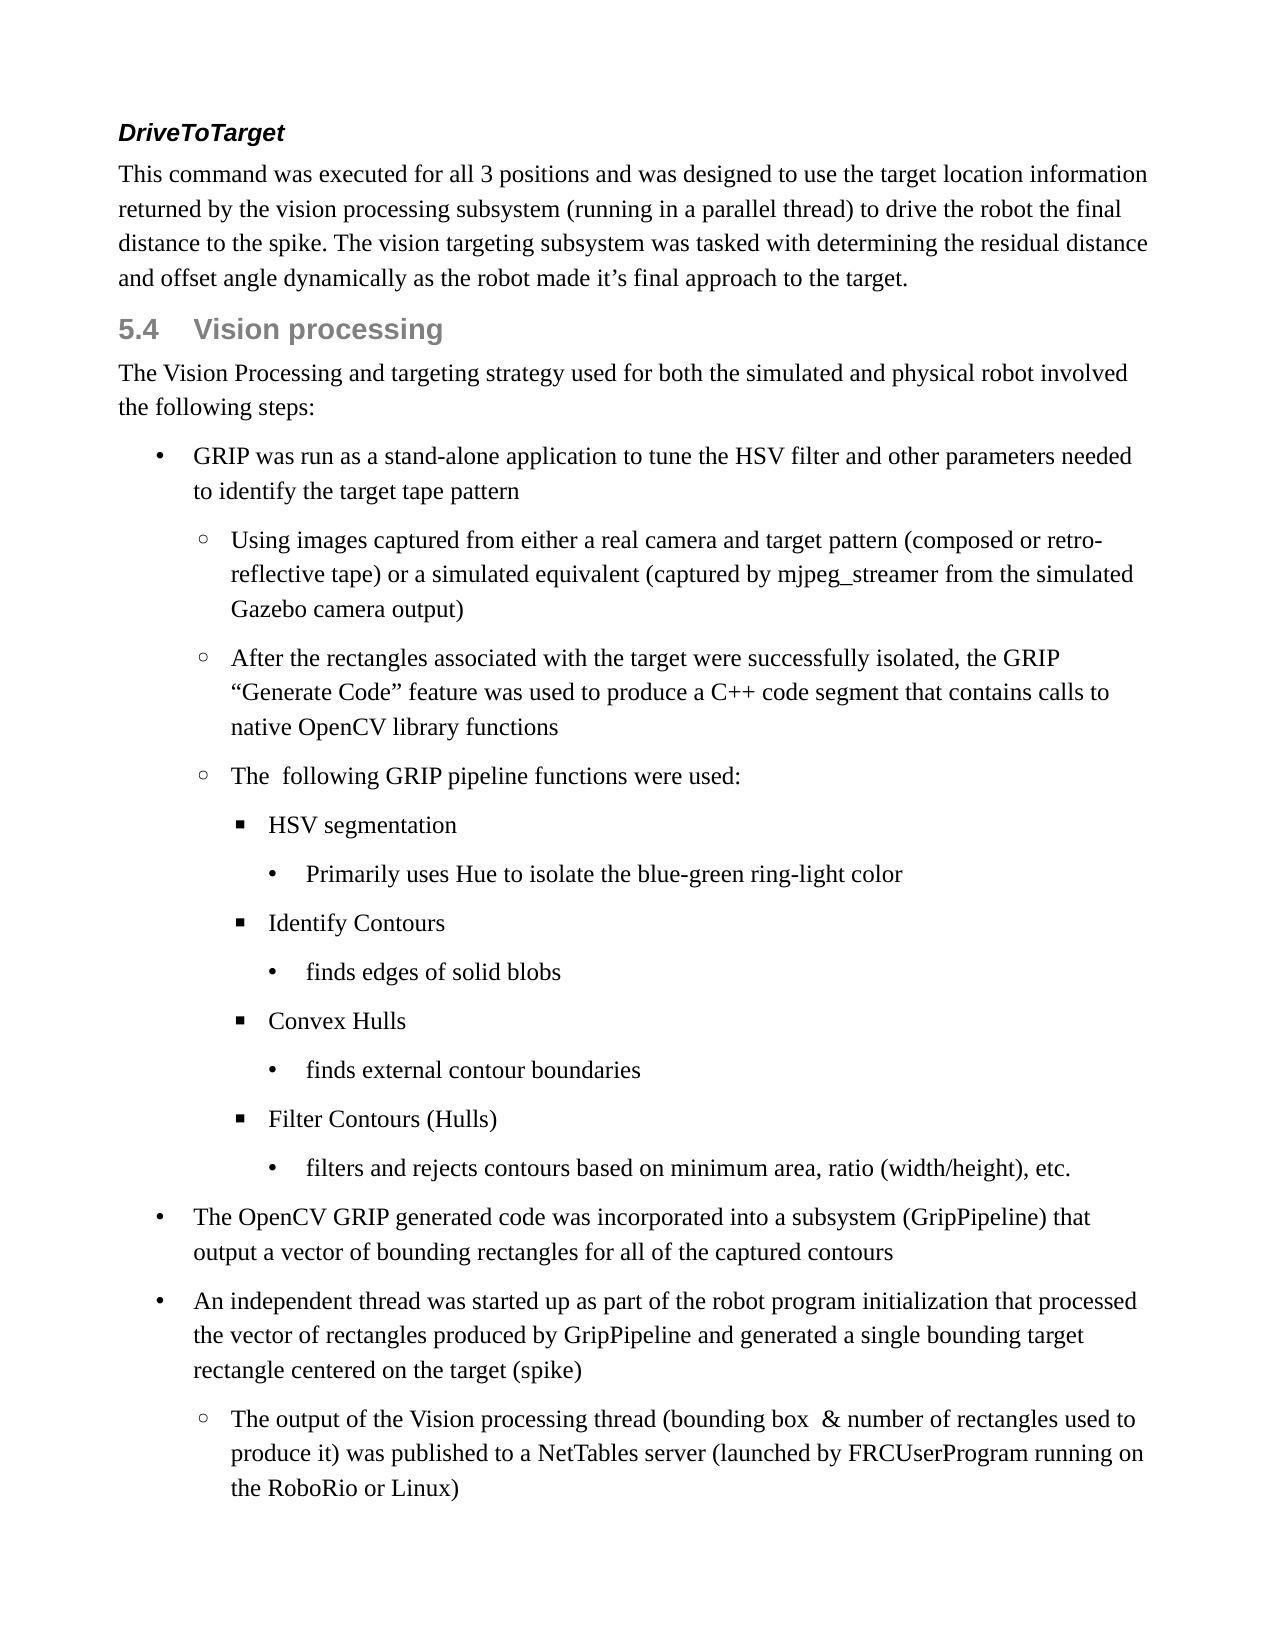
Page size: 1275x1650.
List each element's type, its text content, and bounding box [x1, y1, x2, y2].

list Convex Hulls [231, 1006, 1157, 1035]
list Primarily uses Hue to isolate the blue-green ring-light color [268, 859, 1157, 888]
list Identify Contours [231, 908, 1157, 937]
list After the rectangles associated with the target were successfully isolated, the GRIP “Generate Code” feature was used to produce a C++ code segment that contains calls to native OpenCV library functions [193, 643, 1157, 741]
subtitle Vision processing [118, 312, 1157, 345]
list finds edges of solid blobs [268, 957, 1157, 986]
list HSV segmentation [231, 810, 1157, 839]
subtitle DriveToTarget [118, 118, 1157, 147]
list GRIP was run as a stand-alone application to tune the HSV filter and other parameters needed to identify the target tape pattern [156, 441, 1157, 504]
list The output of the Vision processing thread (bounding box & number of rectangles used to produce it) was published to a NetTables server (launched by FRCUserProgram running on the RoboRio or Linux) [193, 1404, 1157, 1502]
list filters and rejects contours based on minimum area, ratio (width/height), etc. [268, 1153, 1157, 1182]
list The following GRIP pipeline functions were used: [193, 761, 1157, 789]
list finds external contour boundaries [268, 1055, 1157, 1084]
list Filter Contours (Hulls) [231, 1104, 1157, 1133]
list Using images captured from either a real camera and target pattern (composed or retro-reflective tape) or a simulated equivalent (captured by mjpeg_streamer from the simulated Gazebo camera output) [193, 525, 1157, 622]
text This command was executed for all 3 positions and was designed to use the target location information returned by the vision processing subsystem (running in a parallel thread) to drive the robot the final distance to the spike. The vision targeting subsystem was tasked with determining the residual distance and offset angle dynamically as the robot made it’s final approach to the target. [118, 159, 1157, 291]
list An independent thread was started up as part of the robot program initialization that processed the vector of rectangles produced by GripPipeline and generated a single bounding target rectangle centered on the target (spike) [156, 1286, 1157, 1384]
list The OpenCV GRIP generated code was incorporated into a subsystem (GripPipeline) that output a vector of bounding rectangles for all of the captured contours [156, 1202, 1157, 1266]
text The Vision Processing and targeting strategy used for both the simulated and physical robot involved the following steps: [118, 358, 1157, 421]
